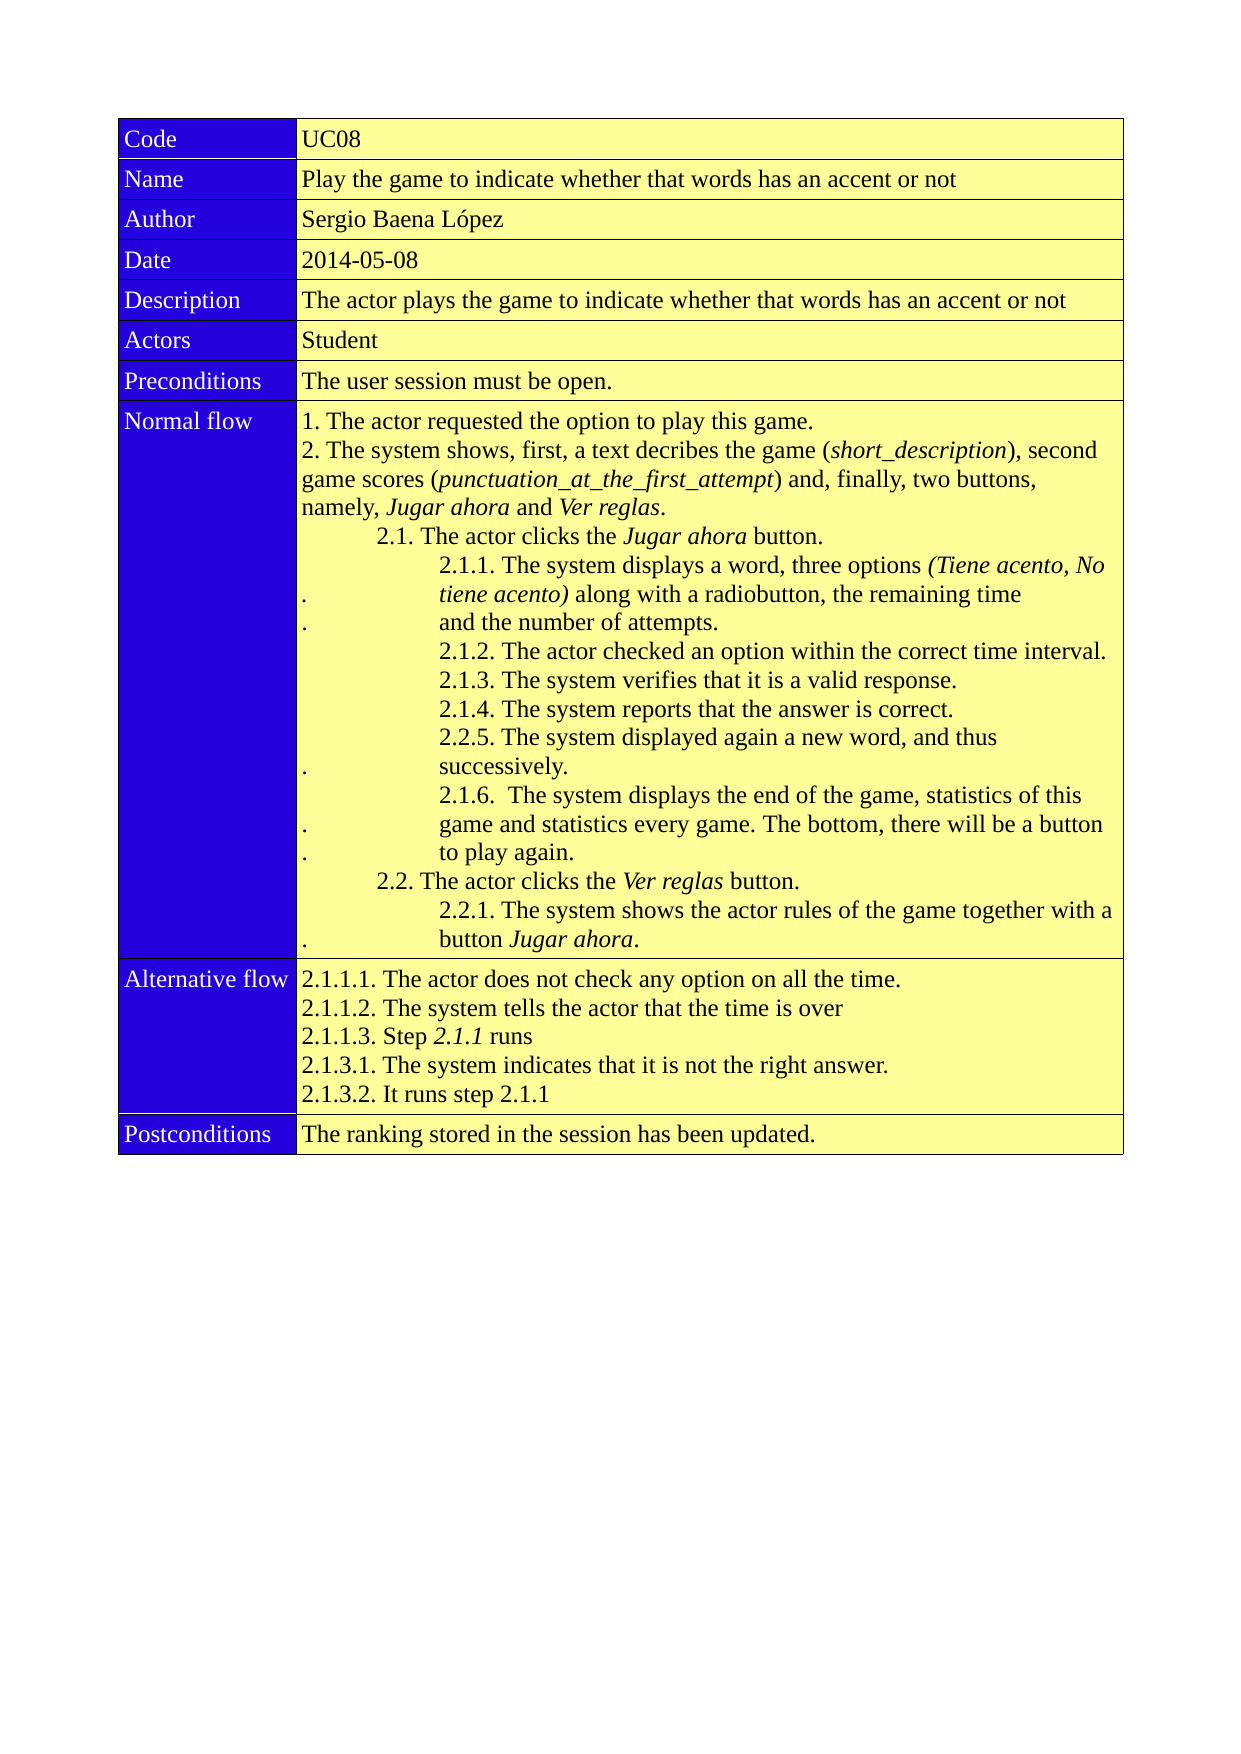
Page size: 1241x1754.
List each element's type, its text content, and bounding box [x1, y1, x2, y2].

table_cell Description [119, 280, 296, 320]
table_cell Alternative flow [119, 959, 296, 1113]
table_cell Normal flow [119, 401, 296, 958]
table_cell The ranking stored in the session has been updated. [297, 1115, 1123, 1154]
table_cell Actors [119, 321, 296, 360]
table_cell The actor plays the game to indicate whether that words has an accent or not [297, 280, 1123, 320]
table_header Code [119, 119, 296, 158]
table_cell Preconditions [119, 361, 296, 400]
table_cell Play the game to indicate whether that words has an accent or not [297, 160, 1123, 199]
table_cell Student [297, 321, 1123, 360]
table_cell 2.1.1.1. The actor does not check any option on all the time. 2.1.1.2. The system tells the actor that the time is over 2.1.1.3. Step 2.1.1 runs 2.1.3.1. The system indicates that it is not the right answer. 2.1.3.2. It runs step 2.1.1 [297, 959, 1123, 1113]
table_cell Author [119, 200, 296, 239]
table_cell Postconditions [119, 1115, 296, 1154]
table_cell The user session must be open. [297, 361, 1123, 400]
table_cell 1. The actor requested the option to play this game. 2. The system shows, first, a text decribes the game (short_description), second game scores (punctuation_at_the_first_attempt) and, finally, two buttons, namely, Jugar ahora and Ver reglas. 2.1. The actor clicks the Jugar ahora button. 2.1.1. The system displays a word, three options (Tiene acento, No . tiene acento) along with a radiobutton, the remaining time . and the number of attempts. 2.1.2. The actor checked an option within the correct time interval. 2.1.3. The system verifies that it is a valid response. 2.1.4. The system reports that the answer is correct. 2.2.5. The system displayed again a new word, and thus . successively. 2.1.6. The system displays the end of the game, statistics of this . game and statistics every game. The bottom, there will be a button . to play again. 2.2. The actor clicks the Ver reglas button. 2.2.1. The system shows the actor rules of the game together with a . button Jugar ahora. [297, 401, 1123, 958]
table_cell Sergio Baena López [297, 200, 1123, 239]
table_cell 2014-05-08 [297, 240, 1123, 279]
table_cell Date [119, 240, 296, 279]
table_header UC08 [297, 119, 1123, 158]
table_cell Name [119, 160, 296, 199]
